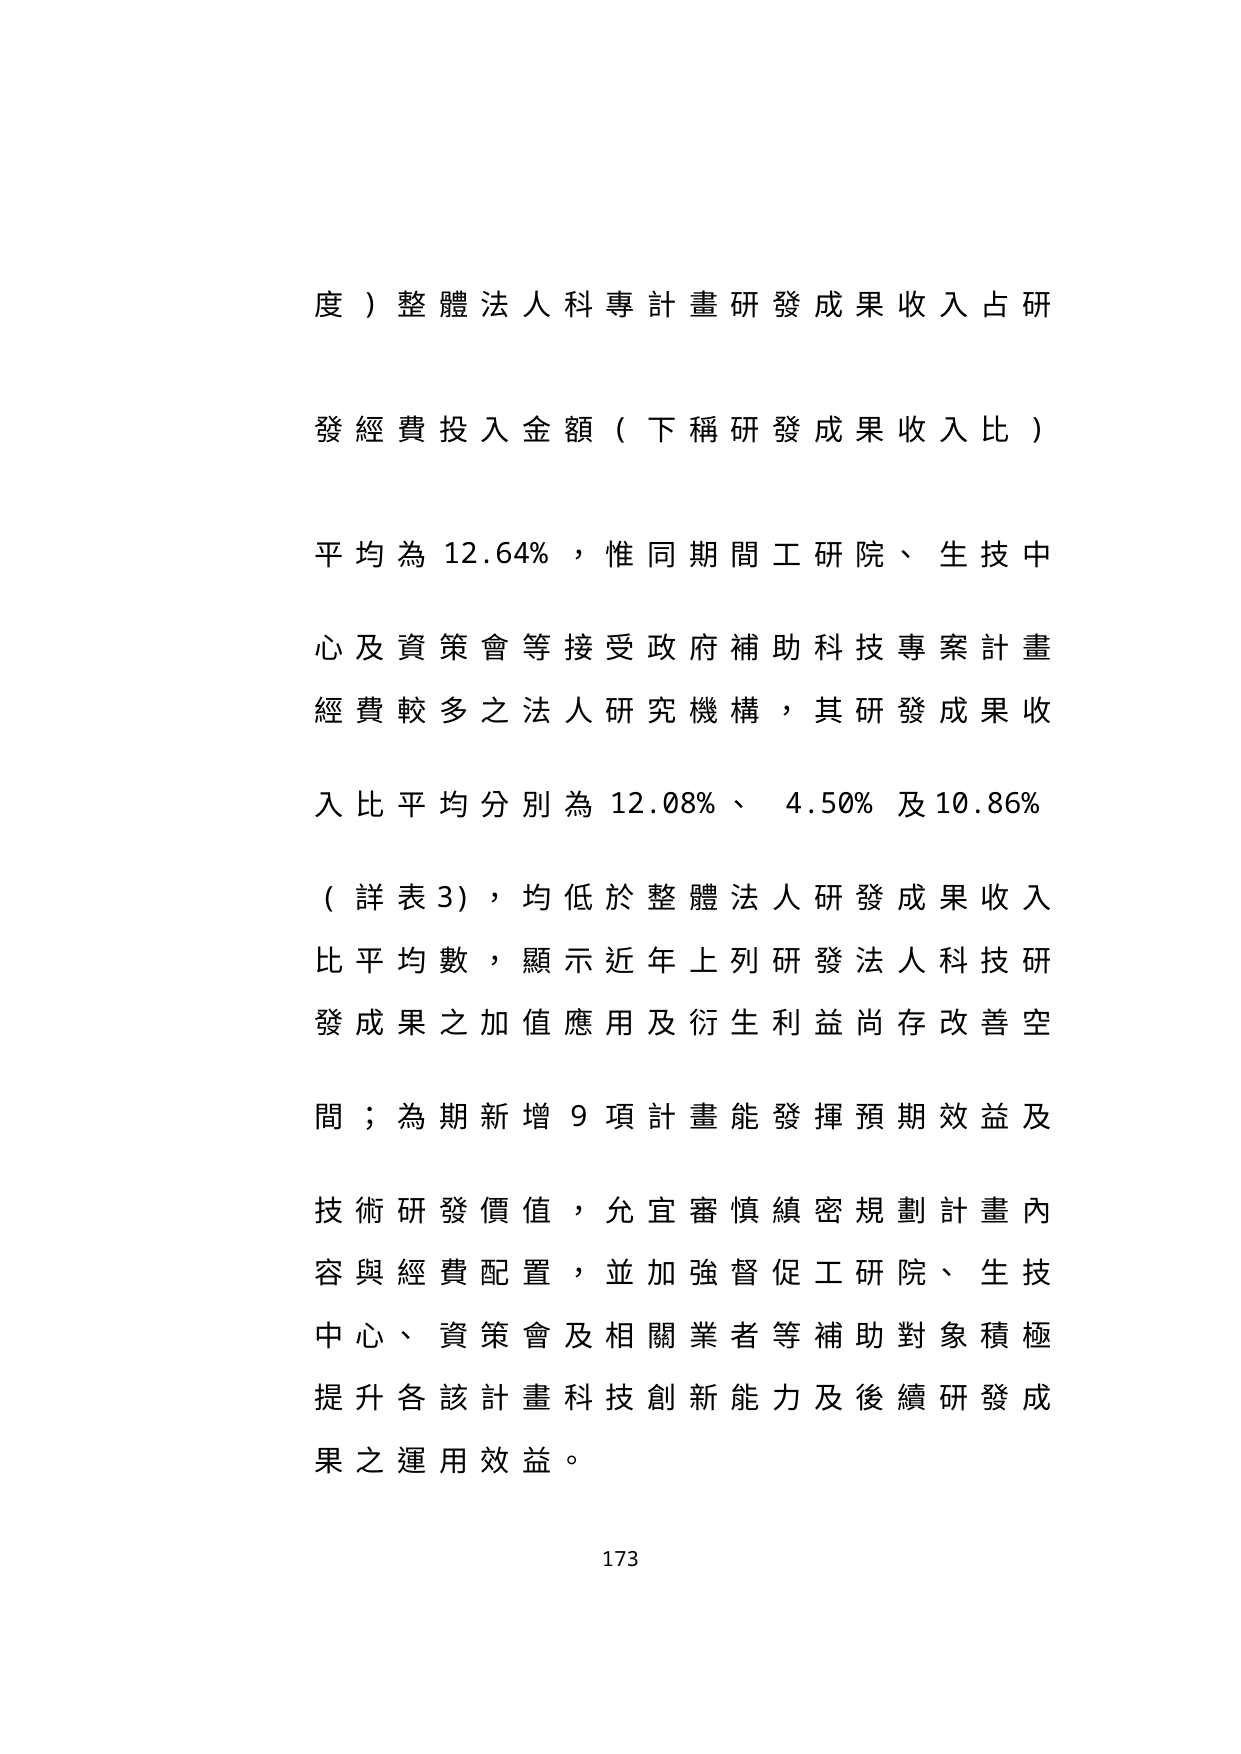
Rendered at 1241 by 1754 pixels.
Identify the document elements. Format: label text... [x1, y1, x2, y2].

text 度)整體法人科專計畫研發成果收入占研發經費投入金額(下稱研發成果收入比)平均為12.64%，惟同期間工研院、生技中心及資策會等接受政府補助科技專案計畫經費較多之法人研究機構，其研發成果收入比平均分別為12.08%、4.50%及10.86%(詳表3)，均低於整體法人研發成果收入比平均數，顯示近年上列研發法人科技研發成果之加值應用及衍生利益尚存改善空間；為期新增9項計畫能發揮預期效益及技術研發價值，允宜審慎縝密規劃計畫內容與經費配置，並加強督促工研院、生技中心、資策會及相關業者等補助對象積極提升各該計畫科技創新能力及後續研發成果之運用效益。 [271, 229, 1058, 1479]
